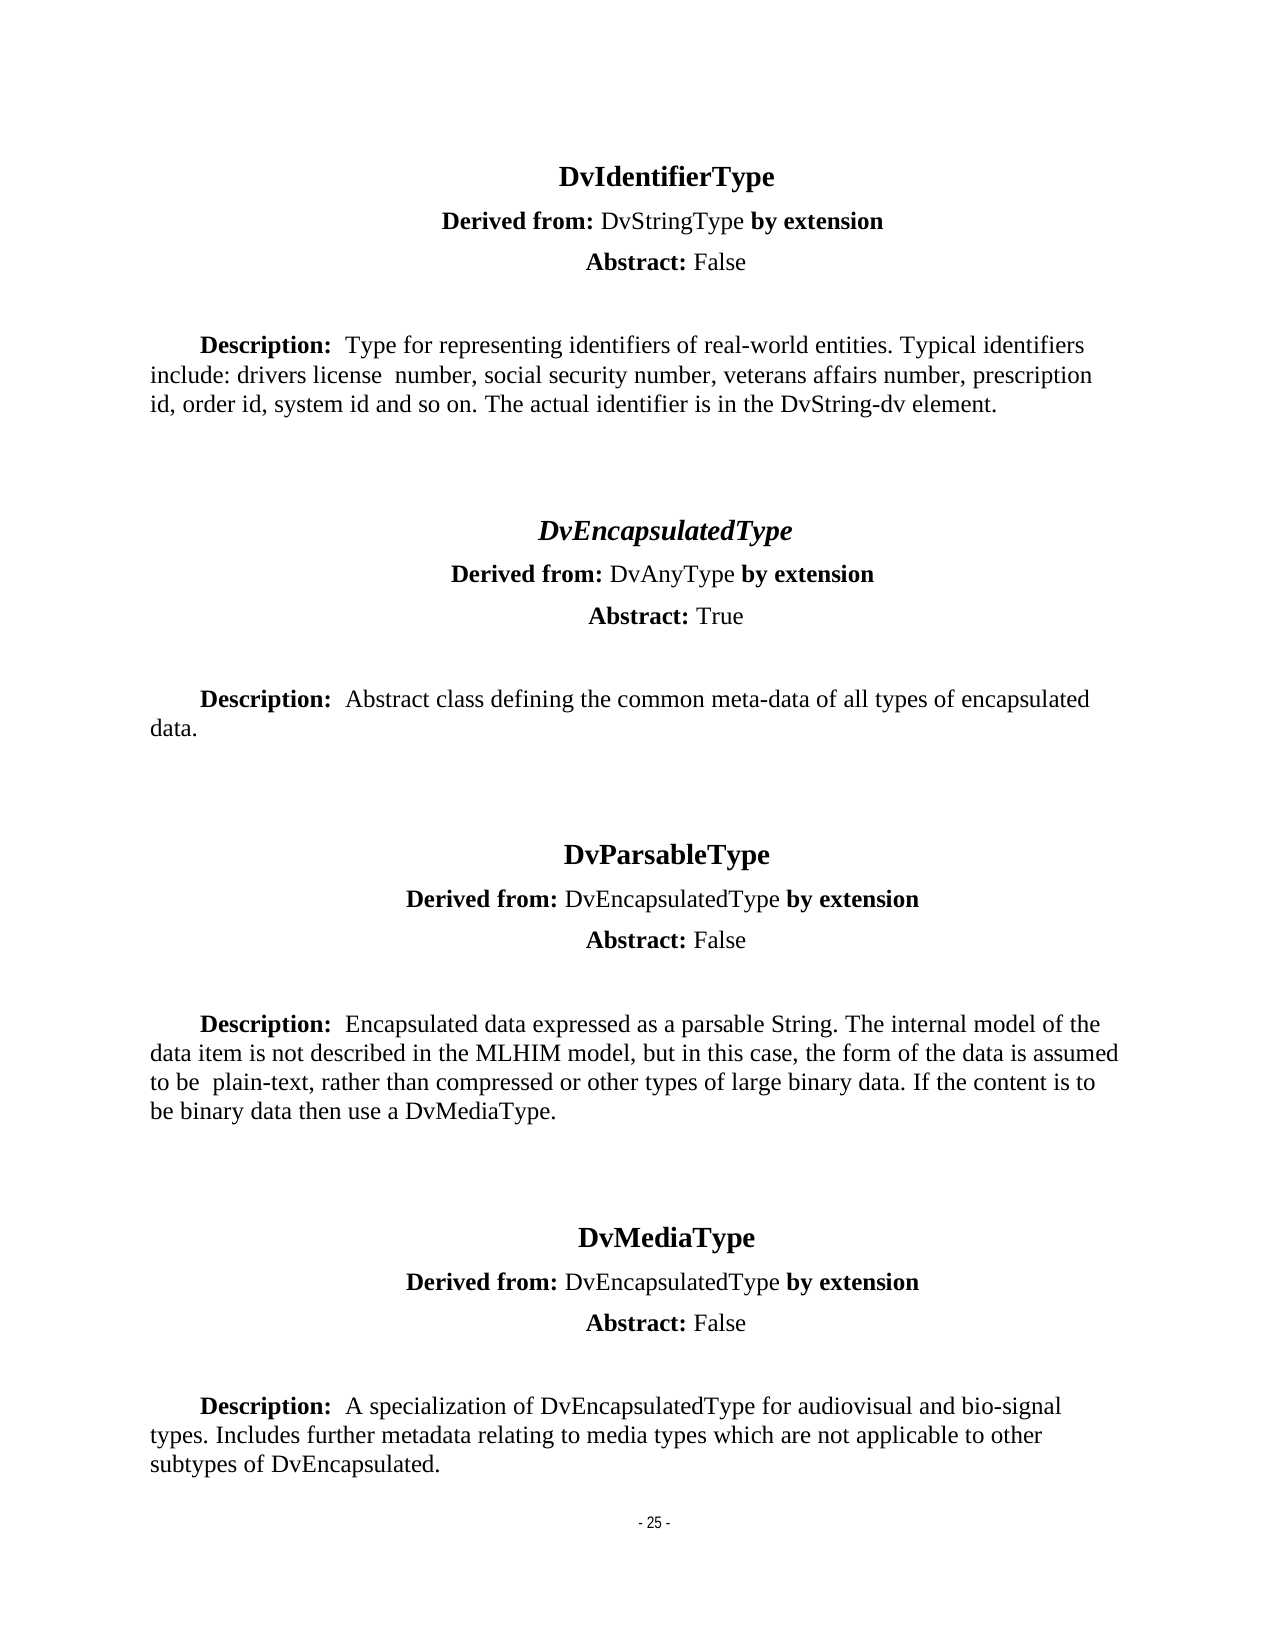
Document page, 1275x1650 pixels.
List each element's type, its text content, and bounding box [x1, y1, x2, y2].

text Abstract: False [150, 247, 1125, 276]
text Derived from: DvEncapsulatedType by extension [150, 1266, 1125, 1295]
text Description: Type for representing identifiers of real-world entities. Typical identifiers include: drivers license number, social security number, veterans affairs number, prescription id, order id, system id and so on. The actual identifier is in the DvString-dv element. [150, 330, 1125, 418]
text DvIdentifierType [150, 160, 1125, 193]
text Abstract: False [150, 1308, 1125, 1337]
text Abstract: False [150, 925, 1125, 954]
text DvParsableType [150, 838, 1125, 871]
text Abstract: True [150, 601, 1125, 630]
text DvEncapsulatedType [150, 513, 1125, 547]
text Description: Encapsulated data expressed as a parsable String. The internal model of the data item is not described in the MLHIM model, but in this case, the form of the data is assumed to be plain-text, rather than compressed or other types of large binary data. If the content is to be binary data then use a DvMediaType. [150, 1008, 1125, 1125]
text Description: Abstract class defining the common meta-data of all types of encapsulated data. [150, 684, 1125, 742]
text Description: A specialization of DvEncapsulatedType for audiovisual and bio-signal types. Includes further metadata relating to media types which are not applicable to other subtypes of DvEncapsulated. [150, 1391, 1125, 1478]
text DvMediaType [150, 1220, 1125, 1254]
text Derived from: DvStringType by extension [150, 206, 1125, 235]
text Derived from: DvEncapsulatedType by extension [150, 884, 1125, 913]
text Derived from: DvAnyType by extension [150, 559, 1125, 588]
